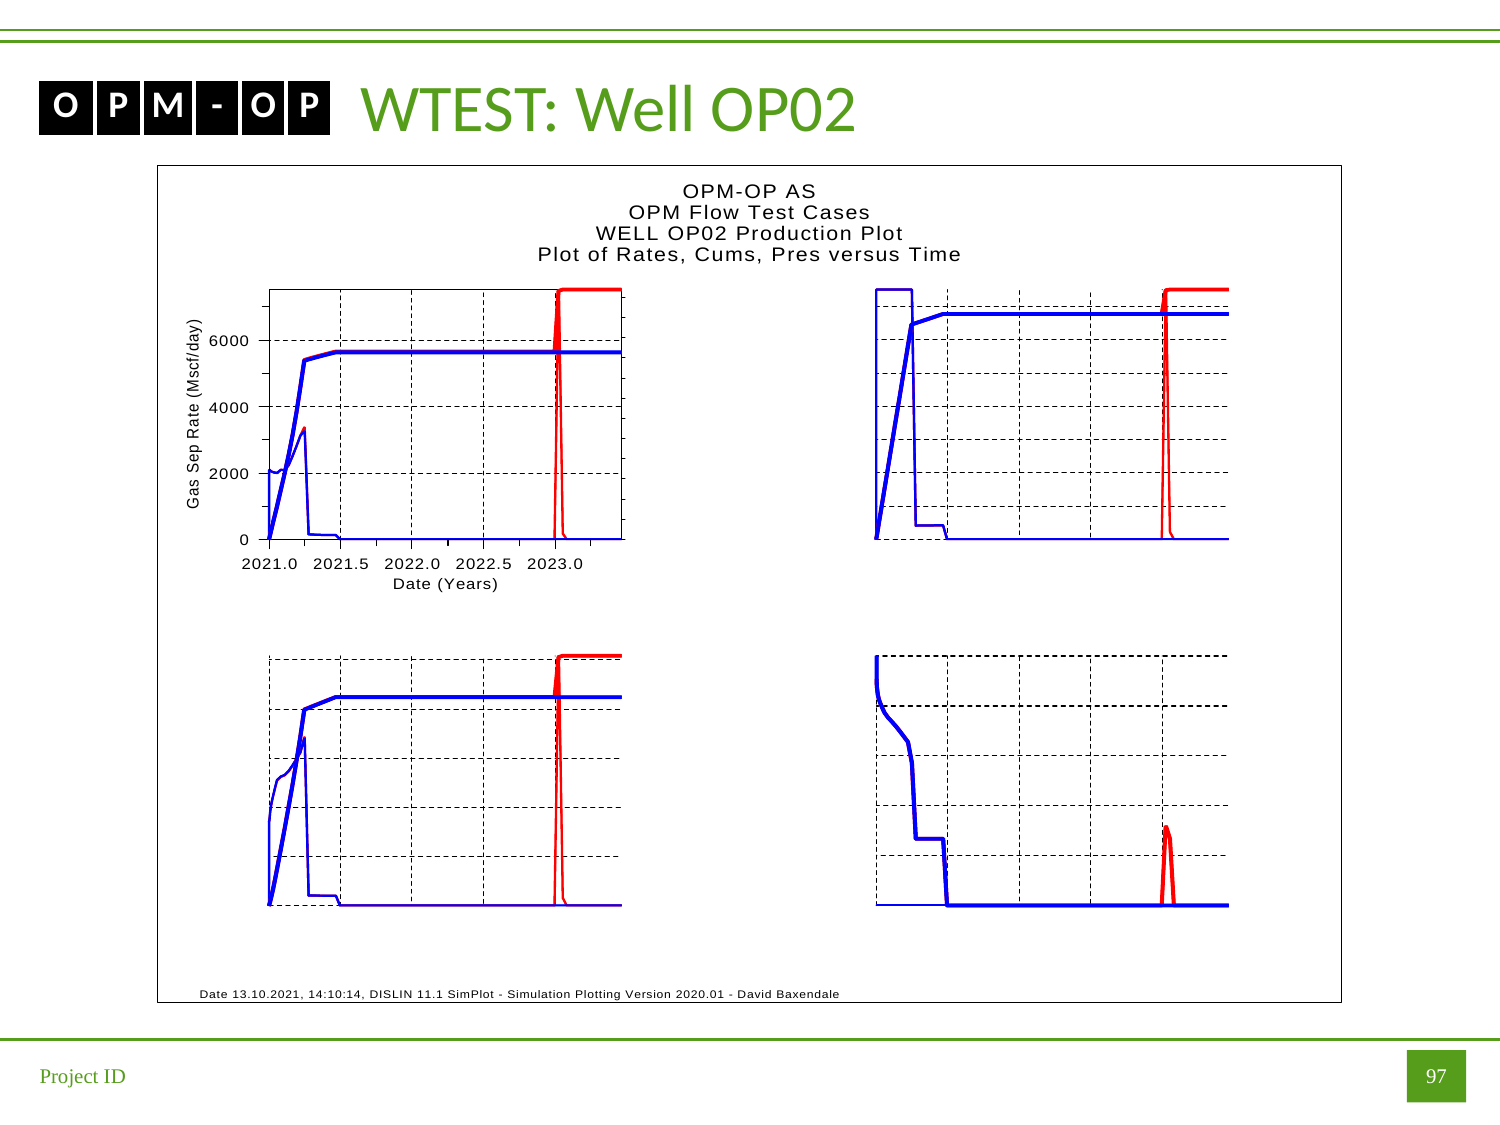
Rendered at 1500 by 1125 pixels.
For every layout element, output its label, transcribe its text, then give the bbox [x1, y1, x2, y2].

title WTEST: well OP02 [360, 77, 1425, 153]
picture [157, 165, 1343, 1004]
